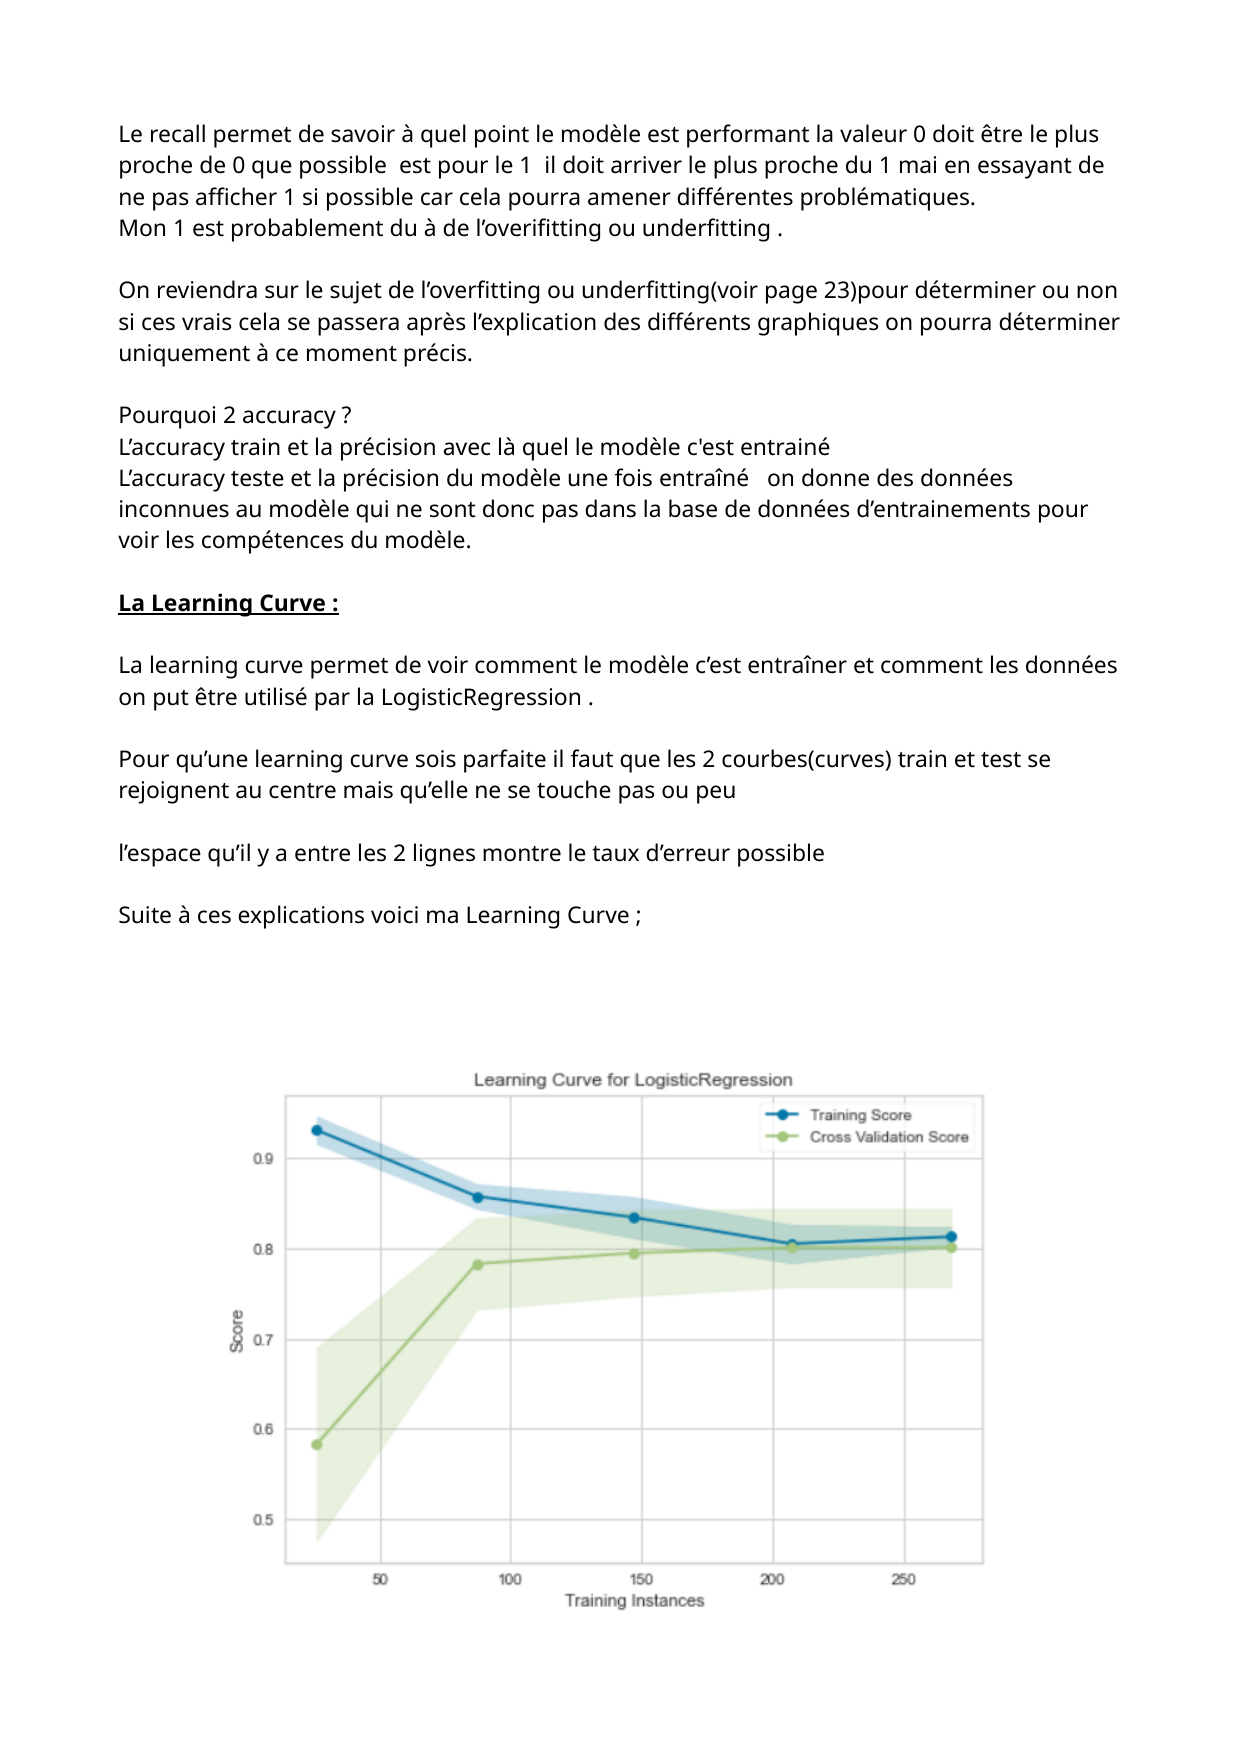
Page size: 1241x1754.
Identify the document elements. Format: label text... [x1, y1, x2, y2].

text On reviendra sur le sujet de l’overfitting ou underfitting(voir page 23)pour déterminer ou non si ces vrais cela se passera après l’explication des différents graphiques on pourra déterminer uniquement à ce moment précis. [118, 274, 1122, 368]
text Suite à ces explications voici ma Learning Curve ; [118, 899, 1122, 931]
text La Learning Curve : [118, 587, 1122, 618]
picture [223, 1055, 1017, 1657]
text Mon 1 est probablement du à de l’overifitting ou underfitting . [118, 212, 1122, 243]
text L’accuracy train et la précision avec là quel le modèle c'est entrainé [118, 431, 1122, 462]
text La learning curve permet de voir comment le modèle c’est entraîner et comment les données on put être utilisé par la LogisticRegression . [118, 649, 1122, 712]
text L’accuracy teste et la précision du modèle une fois entraîné on donne des données inconnues au modèle qui ne sont donc pas dans la base de données d’entrainements pour voir les compétences du modèle. [118, 462, 1122, 556]
text l’espace qu’il y a entre les 2 lignes montre le taux d’erreur possible [118, 837, 1122, 868]
text Le recall permet de savoir à quel point le modèle est performant la valeur 0 doit être le plus proche de 0 que possible est pour le 1 il doit arriver le plus proche du 1 mai en essayant de ne pas afficher 1 si possible car cela pourra amener différentes problématiques. [118, 118, 1122, 212]
text Pourquoi 2 accuracy ? [118, 399, 1122, 431]
text Pour qu’une learning curve sois parfaite il faut que les 2 courbes(curves) train et test se rejoignent au centre mais qu’elle ne se touche pas ou peu [118, 743, 1122, 806]
